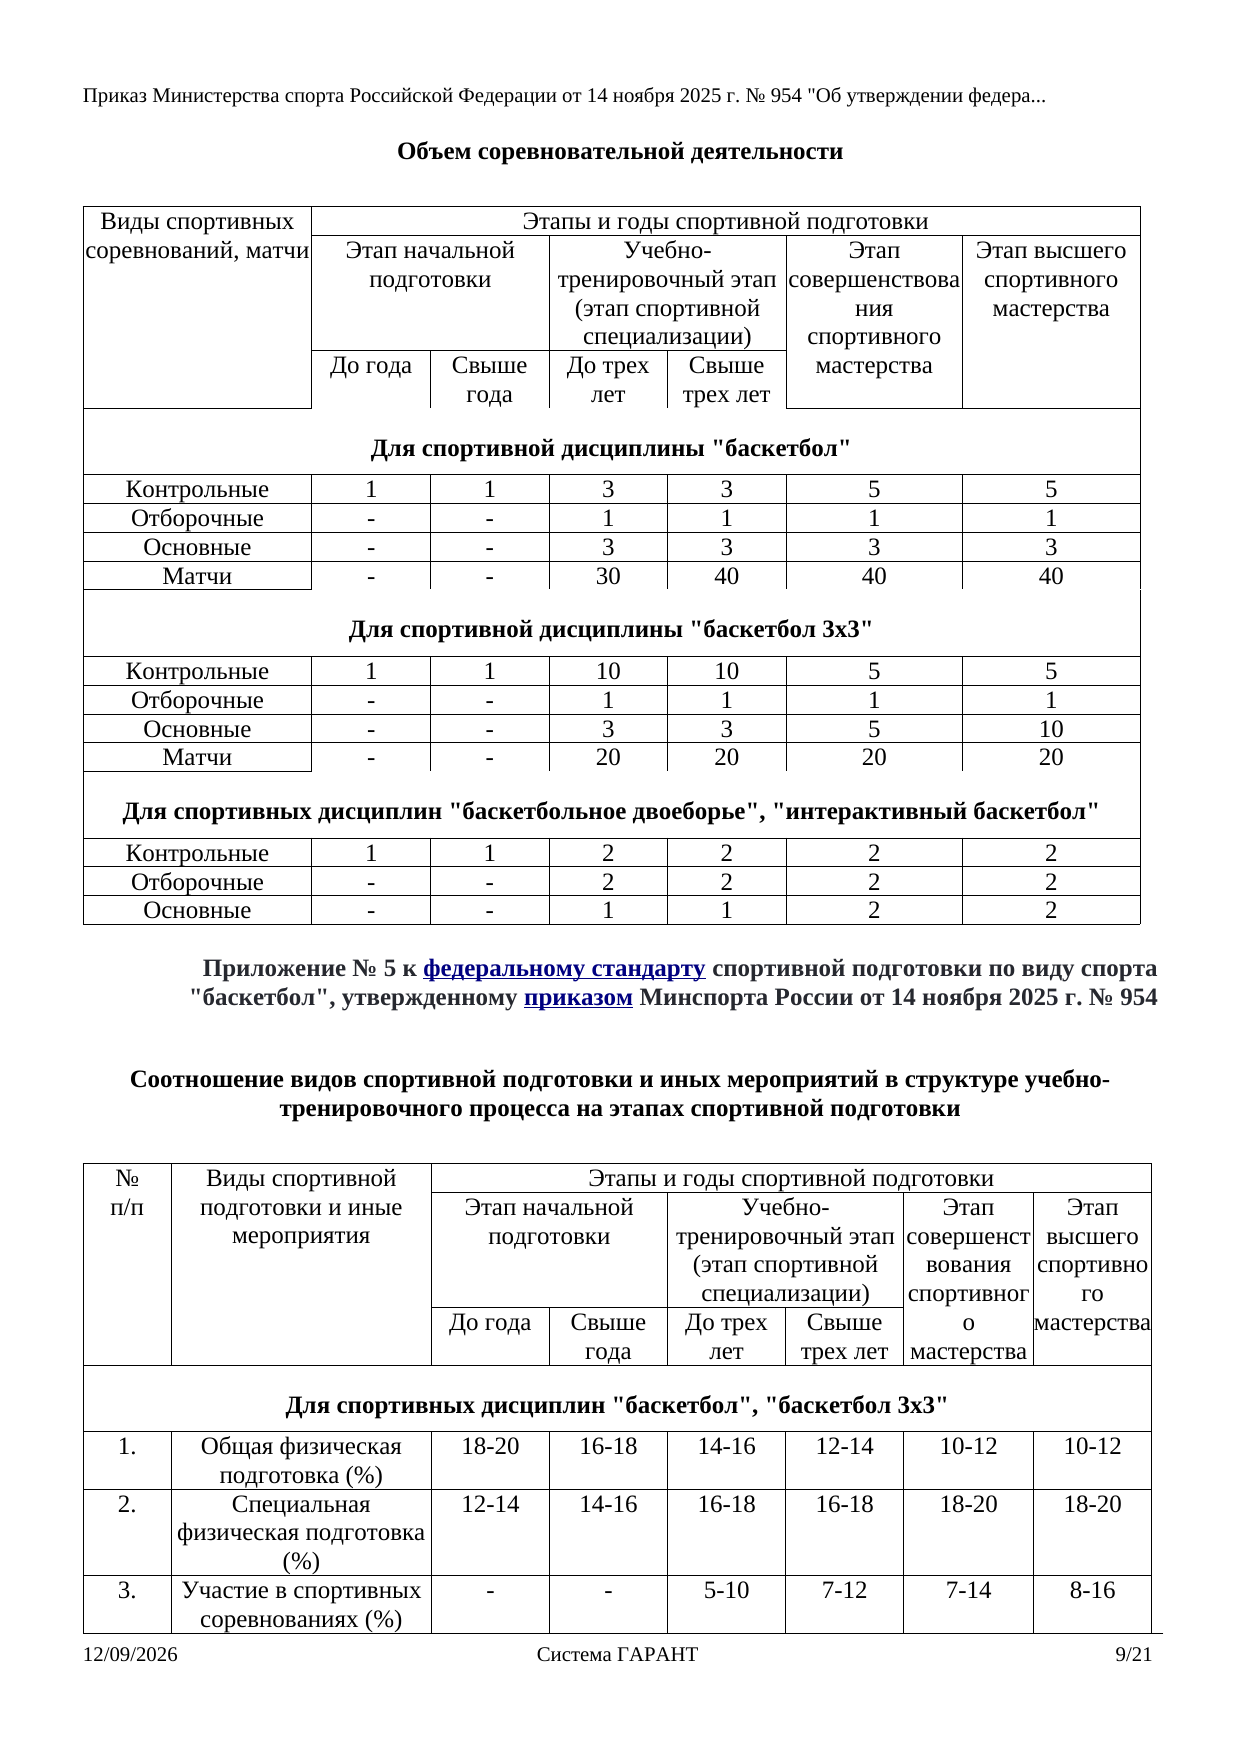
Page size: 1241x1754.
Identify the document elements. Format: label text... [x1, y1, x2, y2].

table_cell Этап высшего спортивного мастерства [1034, 1193, 1151, 1365]
table_cell 2 [550, 839, 667, 866]
table_cell - [312, 686, 430, 714]
table_cell 2 [787, 839, 962, 866]
table_cell 10-12 [904, 1432, 1033, 1489]
subtitle Соотношение видов спортивной подготовки и иных мероприятий в структуре учебно-тренировочного процесса на этапах спортивной подготовки [83, 1064, 1157, 1122]
table_cell 3. [84, 1576, 171, 1633]
table_cell - [312, 533, 430, 561]
table_cell 20 [550, 743, 667, 771]
table_cell 3 [550, 533, 667, 561]
table_cell 5 [787, 475, 962, 503]
table_cell Этап начальной подготовки [432, 1193, 667, 1307]
table_cell - [312, 867, 430, 895]
table_cell Матчи [84, 743, 311, 771]
table_cell - [312, 562, 430, 589]
table_cell 18-20 [904, 1490, 1033, 1575]
table_cell 30 [550, 562, 667, 589]
table_cell 2 [668, 839, 786, 866]
table_cell До года [432, 1308, 549, 1365]
table_cell 5 [787, 715, 962, 742]
table_cell 1 [668, 686, 786, 714]
table_cell 1 [312, 839, 430, 866]
subtitle Объем соревновательной деятельности [83, 136, 1157, 165]
table_cell Контрольные [84, 839, 311, 866]
table_cell - [431, 686, 549, 714]
table_cell 3 [550, 715, 667, 742]
table_cell 1 [787, 686, 962, 714]
table_cell - [431, 743, 549, 771]
table_cell Специальная физическая подготовка (%) [172, 1490, 431, 1575]
table_cell 12-14 [432, 1490, 549, 1575]
table_cell 1 [550, 686, 667, 714]
table_cell Матчи [84, 562, 311, 589]
table_cell 18-20 [1034, 1490, 1151, 1575]
table_cell 18-20 [432, 1432, 549, 1489]
table_cell - [312, 715, 430, 742]
table_cell Этап совершенствования спортивного мастерства [787, 236, 962, 408]
table_cell 20 [668, 743, 786, 771]
table_cell Для спортивной дисциплины "баскетбол" [84, 408, 1140, 474]
table_cell Основные [84, 715, 311, 742]
table_cell Для спортивных дисциплин "баскетбол", "баскетбол 3x3" [84, 1366, 1151, 1431]
table_cell До года [312, 351, 430, 408]
table_cell 1 [431, 657, 549, 685]
table_cell Для спортивной дисциплины "баскетбол 3x3" [84, 590, 1140, 656]
table_header Этапы и годы спортивной подготовки [432, 1164, 1151, 1192]
table_cell 40 [787, 562, 962, 589]
table_cell Основные [84, 896, 311, 924]
table_cell 3 [787, 533, 962, 561]
table_cell - [431, 533, 549, 561]
table_cell Контрольные [84, 657, 311, 685]
table_cell 3 [550, 475, 667, 503]
table_cell - [431, 504, 549, 532]
table_cell - [550, 1576, 667, 1633]
table_cell Отборочные [84, 504, 311, 532]
table_cell 2 [550, 867, 667, 895]
table_cell Для спортивных дисциплин "баскетбольное двоеборье", "интерактивный баскетбол" [84, 771, 1140, 838]
table_cell 3 [668, 475, 786, 503]
table_cell 10 [550, 657, 667, 685]
table_cell 1 [431, 839, 549, 866]
table_cell 2 [963, 867, 1140, 895]
table_cell 16-18 [668, 1490, 785, 1575]
table_cell 20 [963, 743, 1140, 771]
table_cell 14-16 [668, 1432, 785, 1489]
table_cell - [431, 715, 549, 742]
table_cell Свыше года [550, 1308, 667, 1365]
table_cell 2 [668, 867, 786, 895]
table_cell 5-10 [668, 1576, 785, 1633]
table_cell Контрольные [84, 475, 311, 503]
table_cell 16-18 [786, 1490, 903, 1575]
table_cell 7-14 [904, 1576, 1033, 1633]
table_cell 40 [963, 562, 1140, 589]
table_cell - [312, 743, 430, 771]
table_cell Этап совершенствования спортивного мастерства [904, 1193, 1033, 1365]
table_cell Основные [84, 533, 311, 561]
table_cell 2 [963, 896, 1140, 924]
table_cell 1 [787, 504, 962, 532]
table_cell 2 [787, 896, 962, 924]
table_cell 1 [668, 896, 786, 924]
table_cell 10-12 [1034, 1432, 1151, 1489]
table_cell 3 [668, 533, 786, 561]
table_cell 7-12 [786, 1576, 903, 1633]
table_cell 5 [787, 657, 962, 685]
table_cell До трех лет [550, 351, 667, 408]
table_cell 1 [668, 504, 786, 532]
table_cell 1 [550, 504, 667, 532]
table_cell Этап начальной подготовки [312, 236, 549, 350]
table_cell 2 [963, 839, 1140, 866]
table_cell 1. [84, 1432, 171, 1489]
table_cell - [431, 867, 549, 895]
table_cell 12-14 [786, 1432, 903, 1489]
table_cell 3 [963, 533, 1140, 561]
table_cell 14-16 [550, 1490, 667, 1575]
table_cell Свыше трех лет [668, 351, 786, 408]
table_cell Свыше года [431, 351, 549, 408]
table_cell 2 [787, 867, 962, 895]
table_cell 5 [963, 657, 1140, 685]
table_cell Учебно-тренировочный этап (этап спортивной специализации) [550, 236, 786, 350]
table_cell 1 [312, 657, 430, 685]
text Приложение № 5 к федеральному стандарту спортивной подготовки по виду спорта "баскетбол", утвержденному приказом Минспорта России от 14 ноября 2025 г. № 954 [83, 953, 1157, 1011]
table_cell 20 [787, 743, 962, 771]
table_cell - [432, 1576, 549, 1633]
table_cell 1 [963, 686, 1140, 714]
table_cell 40 [668, 562, 786, 589]
table_cell Общая физическая подготовка (%) [172, 1432, 431, 1489]
table_cell Отборочные [84, 686, 311, 714]
table_cell 16-18 [550, 1432, 667, 1489]
table_cell 1 [431, 475, 549, 503]
table_cell 1 [963, 504, 1140, 532]
table_cell 8-16 [1034, 1576, 1151, 1633]
table_cell 10 [668, 657, 786, 685]
table_cell До трех лет [668, 1308, 785, 1365]
table_cell 1 [550, 896, 667, 924]
table_header № п/п [84, 1164, 171, 1365]
table_cell - [312, 896, 430, 924]
table_cell Свыше трех лет [786, 1308, 903, 1365]
table_header Виды спортивных соревнований, матчи [84, 207, 311, 408]
table_cell 5 [963, 475, 1140, 503]
table_cell - [431, 562, 549, 589]
table_cell 1 [312, 475, 430, 503]
table_header Виды спортивной подготовки и иные мероприятия [172, 1164, 431, 1365]
table_cell 10 [963, 715, 1140, 742]
table_cell 3 [668, 715, 786, 742]
table_cell Учебно-тренировочный этап (этап спортивной специализации) [668, 1193, 903, 1307]
table_cell Участие в спортивных соревнованиях (%) [172, 1576, 431, 1633]
table_cell 2. [84, 1490, 171, 1575]
table_cell - [312, 504, 430, 532]
table_cell Отборочные [84, 867, 311, 895]
table_header Этапы и годы спортивной подготовки [312, 207, 1140, 235]
table_cell - [431, 896, 549, 924]
table_cell Этап высшего спортивного мастерства [963, 236, 1140, 408]
